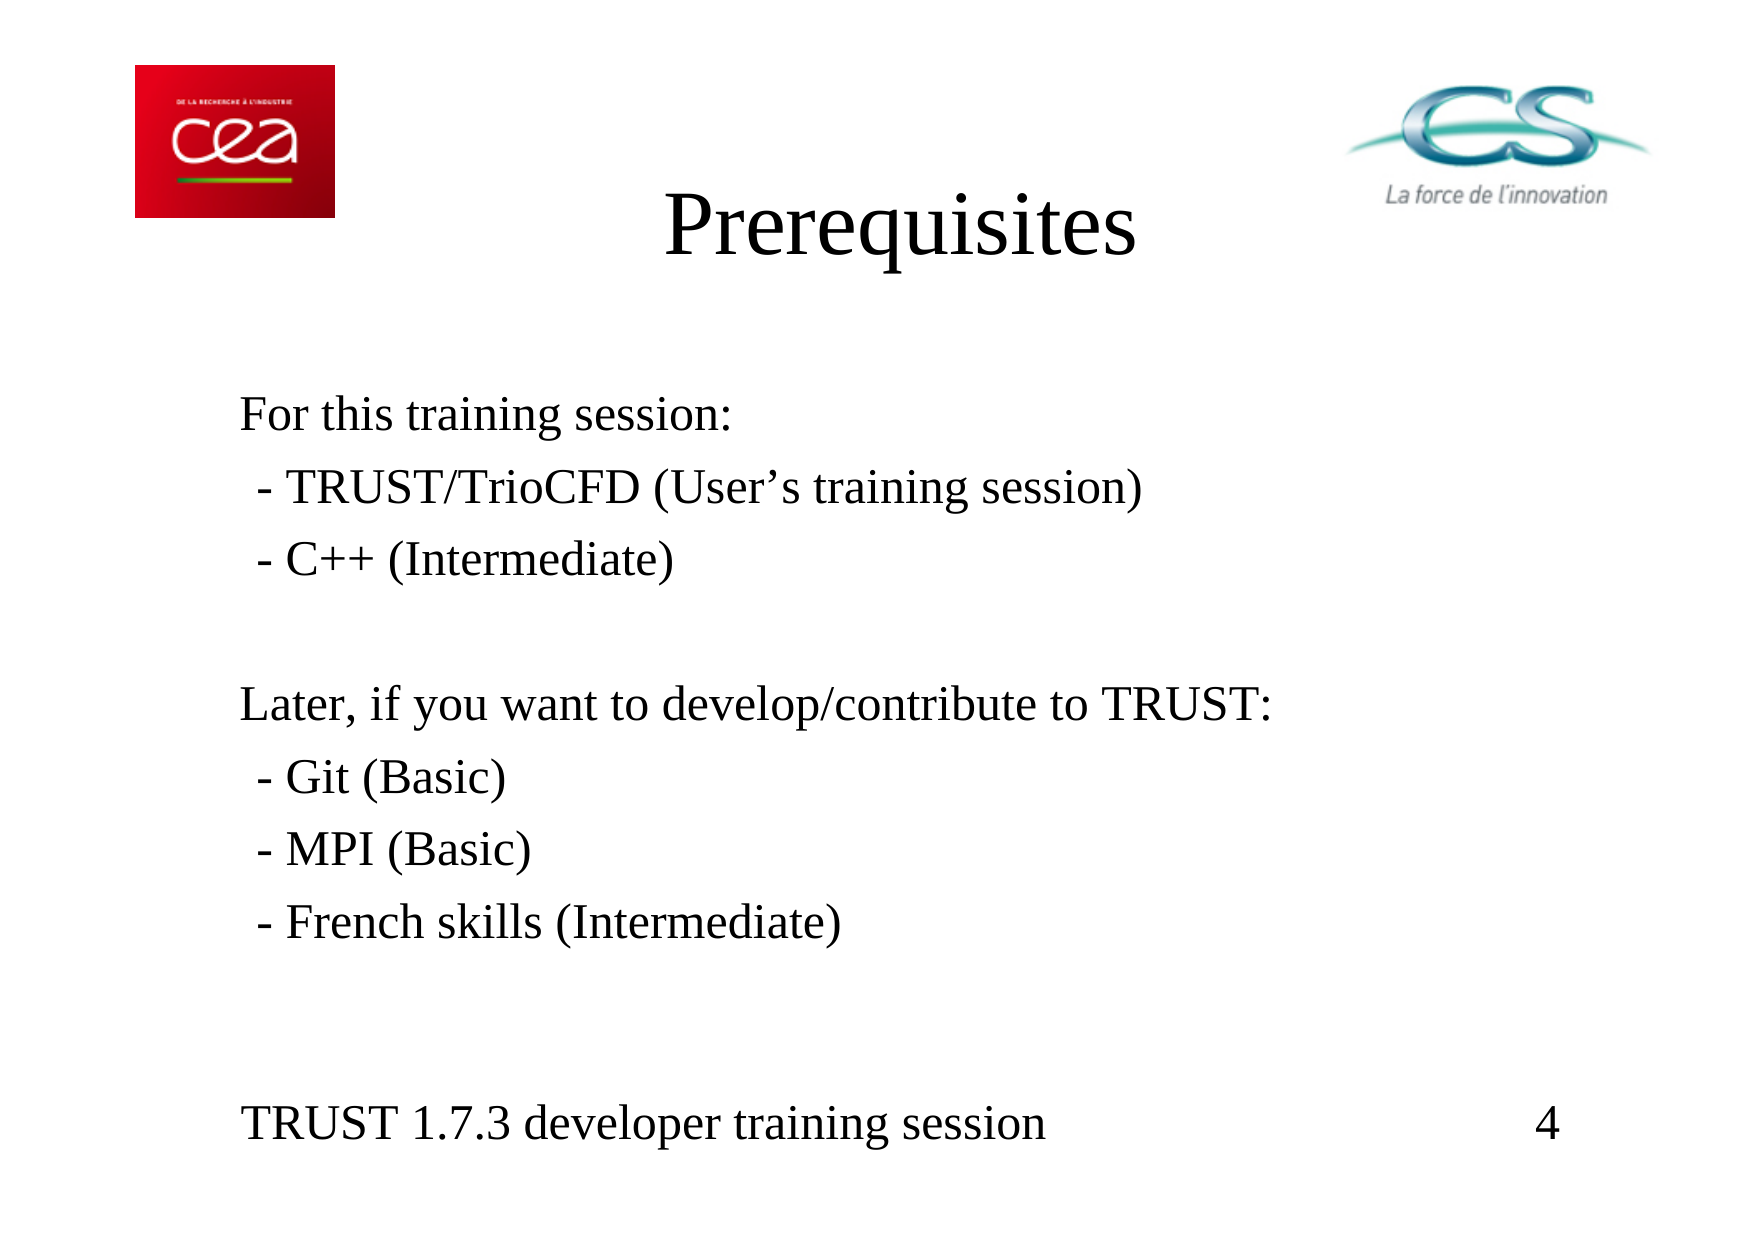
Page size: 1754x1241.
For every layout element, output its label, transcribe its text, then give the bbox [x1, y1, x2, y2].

picture [135, 65, 335, 218]
title Prerequisites [225, 123, 1577, 312]
subtitle For this training session: - TRUST/TrioCFD (User’s training session) - C++ (Intermediate) Later, if you want to develop/contribute to TRUST: - Git (Basic) - MPI (Basic) - French skills (Intermediate) [224, 373, 1628, 968]
picture [1340, 73, 1662, 218]
